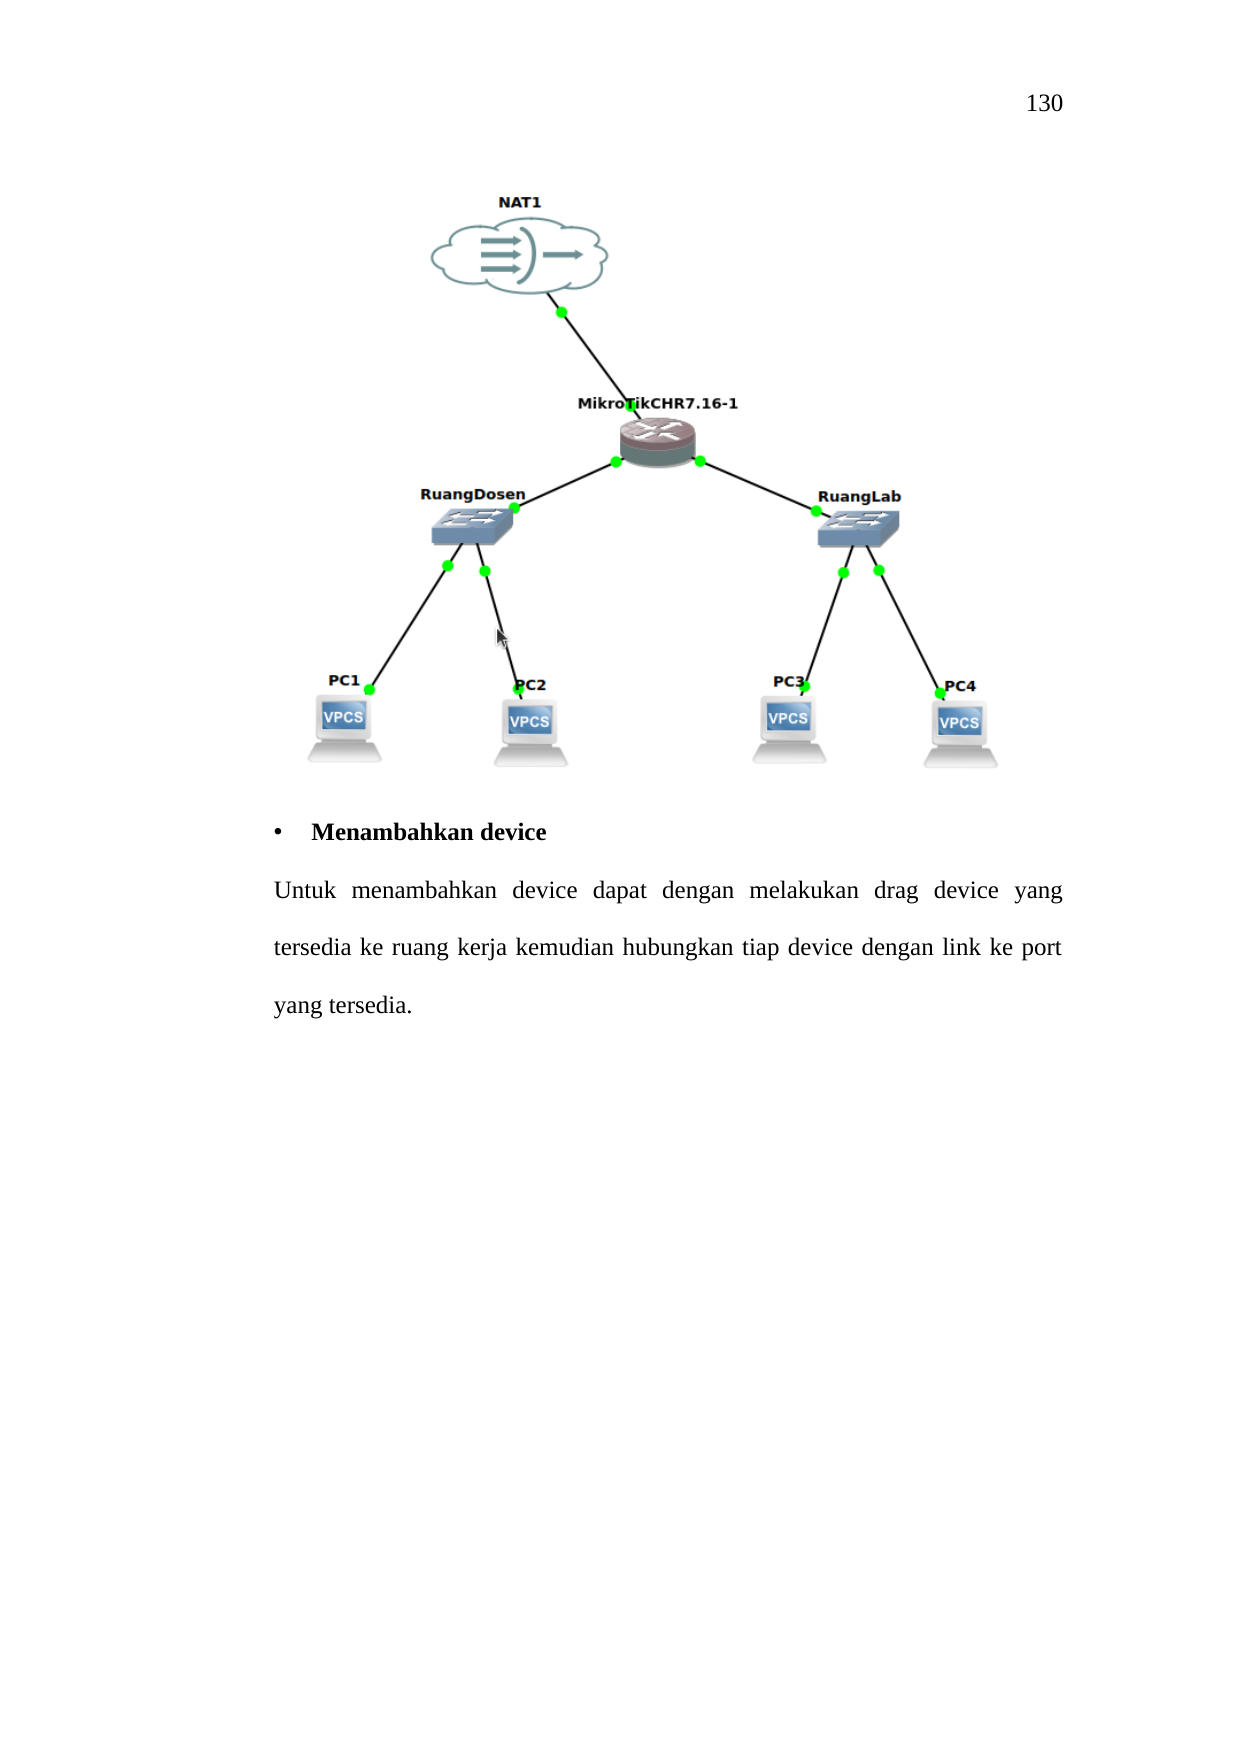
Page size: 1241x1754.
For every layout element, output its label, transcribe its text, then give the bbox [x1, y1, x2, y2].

list Menambahkan device [274, 817, 1063, 846]
list Untuk menambahkan device dapat dengan melakukan drag device yang tersedia ke ruang kerja kemudian hubungkan tiap device dengan link ke port yang tersedia. [236, 875, 1063, 1018]
picture [280, 165, 1034, 789]
